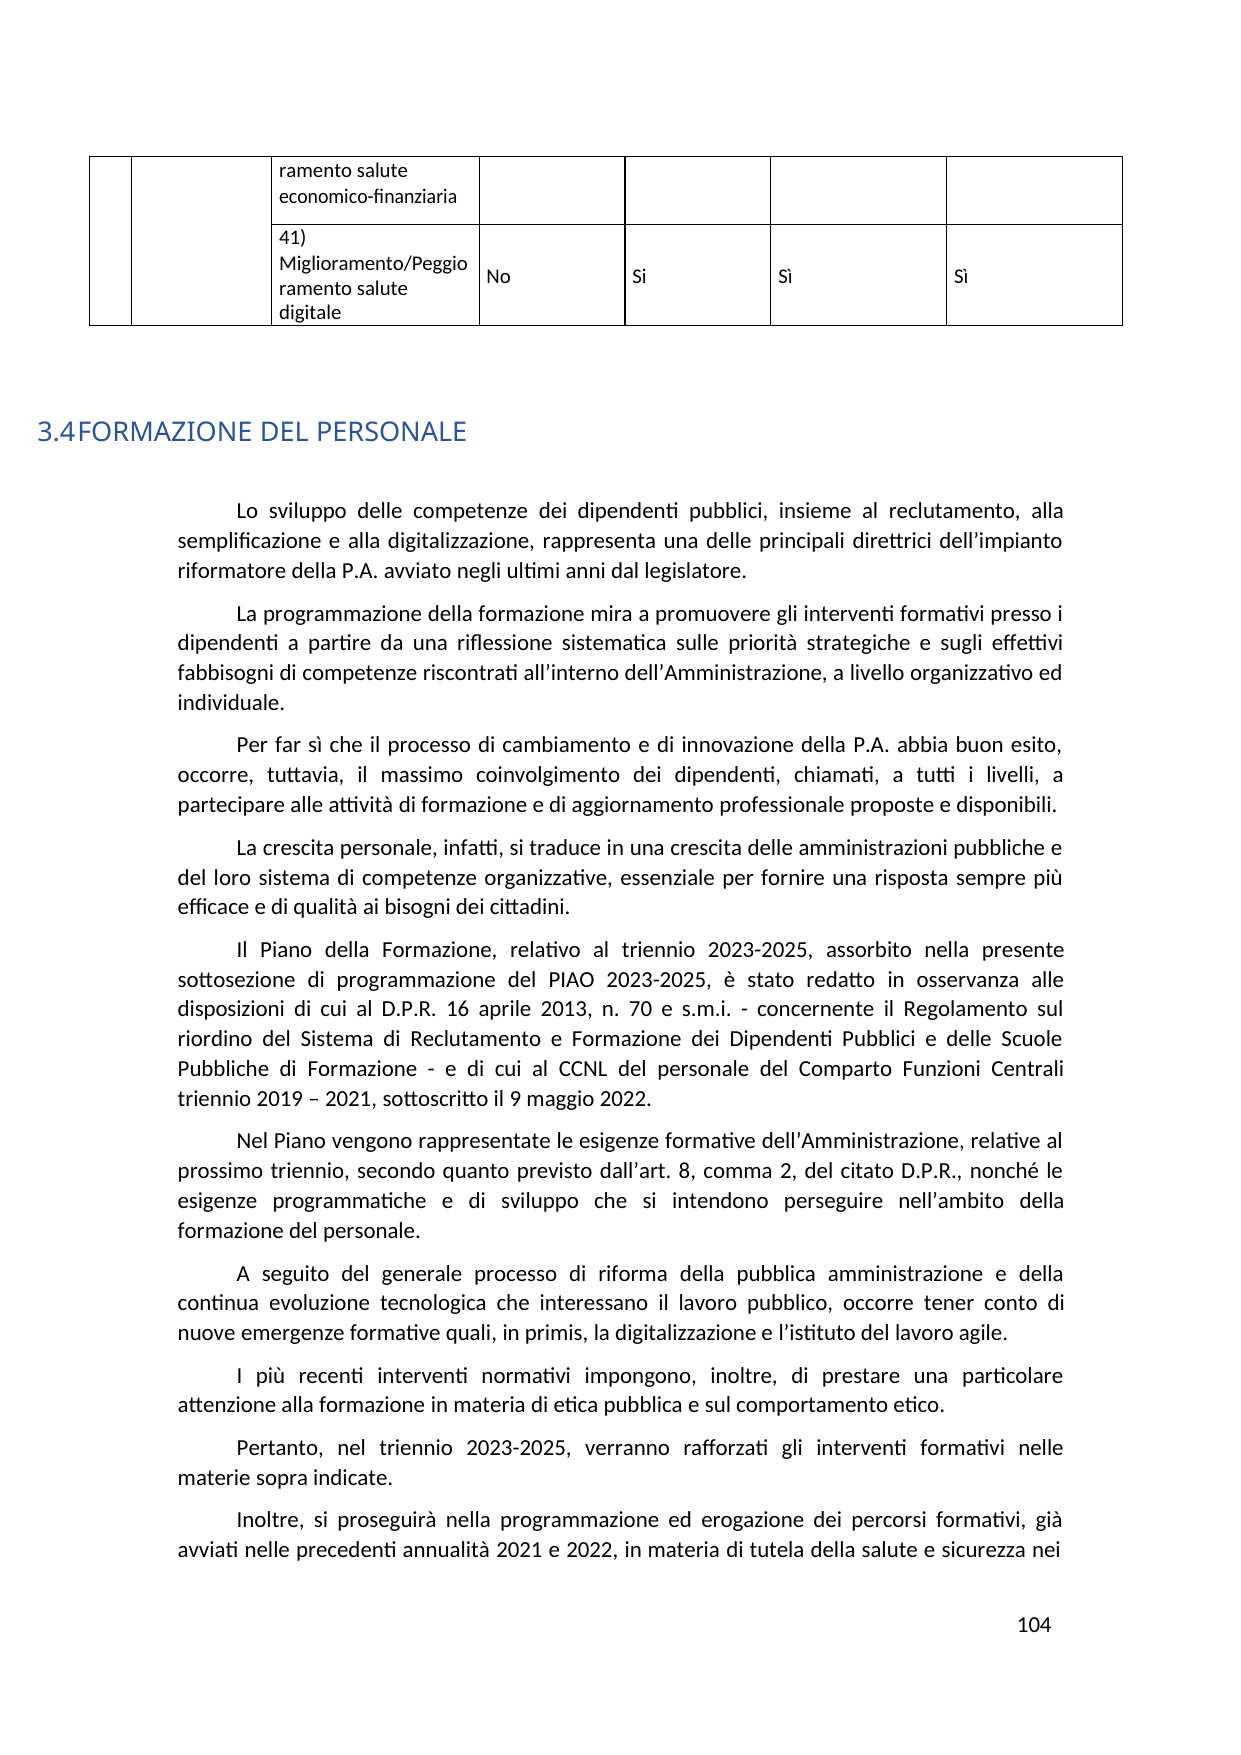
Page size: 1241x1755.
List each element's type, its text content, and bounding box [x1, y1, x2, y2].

table_cell Si [626, 225, 770, 325]
text Il Piano della Formazione, relativo al triennio 2023-2025, assorbito nella presente sottosezione di programmazione del PIAO 2023-2025, è stato redatto in osservanza alle disposizioni di cui al D.P.R. 16 aprile 2013, n. 70 e s.m.i. - concernente il Regolamento sul riordino del Sistema di Reclutamento e Formazione dei Dipendenti Pubblici e delle Scuole Pubbliche di Formazione - e di cui al CCNL del personale del Comparto Funzioni Centrali triennio 2019 – 2021, sottoscritto il 9 maggio 2022. [177, 935, 1064, 1112]
text I più recenti interventi normativi impongono, inoltre, di prestare una particolare attenzione alla formazione in materia di etica pubblica e sul comportamento etico. [177, 1361, 1064, 1419]
text Per far sì che il processo di cambiamento e di innovazione della P.A. abbia buon esito, occorre, tuttavia, il massimo coinvolgimento dei dipendenti, chiamati, a tutti i livelli, a partecipare alle attività di formazione e di aggiornamento professionale proposte e disponibili. [177, 731, 1064, 818]
table_header ramento salute economico-finanziaria [272, 157, 479, 223]
text Nel Piano vengono rappresentate le esigenze formative dell’Amministrazione, relative al prossimo triennio, secondo quanto previsto dall’art. 8, comma 2, del citato D.P.R., nonché le esigenze programmatiche e di sviluppo che si intendono perseguire nell’ambito della formazione del personale. [177, 1127, 1064, 1244]
text La programmazione della formazione mira a promuovere gli interventi formativi presso i dipendenti a partire da una riflessione sistematica sulle priorità strategiche e sugli effettivi fabbisogni di competenze riscontrati all’interno dell’Amministrazione, a livello organizzativo ed individuale. [177, 599, 1064, 716]
table_cell Sì [947, 225, 1122, 325]
table_header [480, 157, 624, 223]
text Inoltre, si proseguirà nella programmazione ed erogazione dei percorsi formativi, già avviati nelle precedenti annualità 2021 e 2022, in materia di tutela della salute e sicurezza nei [177, 1505, 1064, 1563]
table_cell No [480, 225, 624, 325]
text Pertanto, nel triennio 2023-2025, verranno rafforzati gli interventi formativi nelle materie sopra indicate. [177, 1433, 1064, 1491]
table_cell Sì [771, 225, 946, 325]
text Lo sviluppo delle competenze dei dipendenti pubblici, insieme al reclutamento, alla semplificazione e alla digitalizzazione, rappresenta una delle principali direttrici dell’impianto riformatore della P.A. avviato negli ultimi anni dal legislatore. [177, 497, 1064, 584]
table_cell 41) Miglioramento/Peggio ramento salute digitale [272, 225, 479, 325]
table_header [90, 157, 131, 325]
table_header [626, 157, 770, 223]
table_header [771, 157, 946, 223]
table_header [132, 157, 271, 325]
text La crescita personale, infatti, si traduce in una crescita delle amministrazioni pubbliche e del loro sistema di competenze organizzative, essenziale per fornire una risposta sempre più efficace e di qualità ai bisogni dei cittadini. [177, 833, 1064, 921]
list FORMAZIONE DEL PERSONALE [37, 412, 1136, 449]
table_header [947, 157, 1122, 223]
text A seguito del generale processo di riforma della pubblica amministrazione e della continua evoluzione tecnologica che interessano il lavoro pubblico, occorre tener conto di nuove emergenze formative quali, in primis, la digitalizzazione e l’istituto del lavoro agile. [177, 1259, 1064, 1346]
